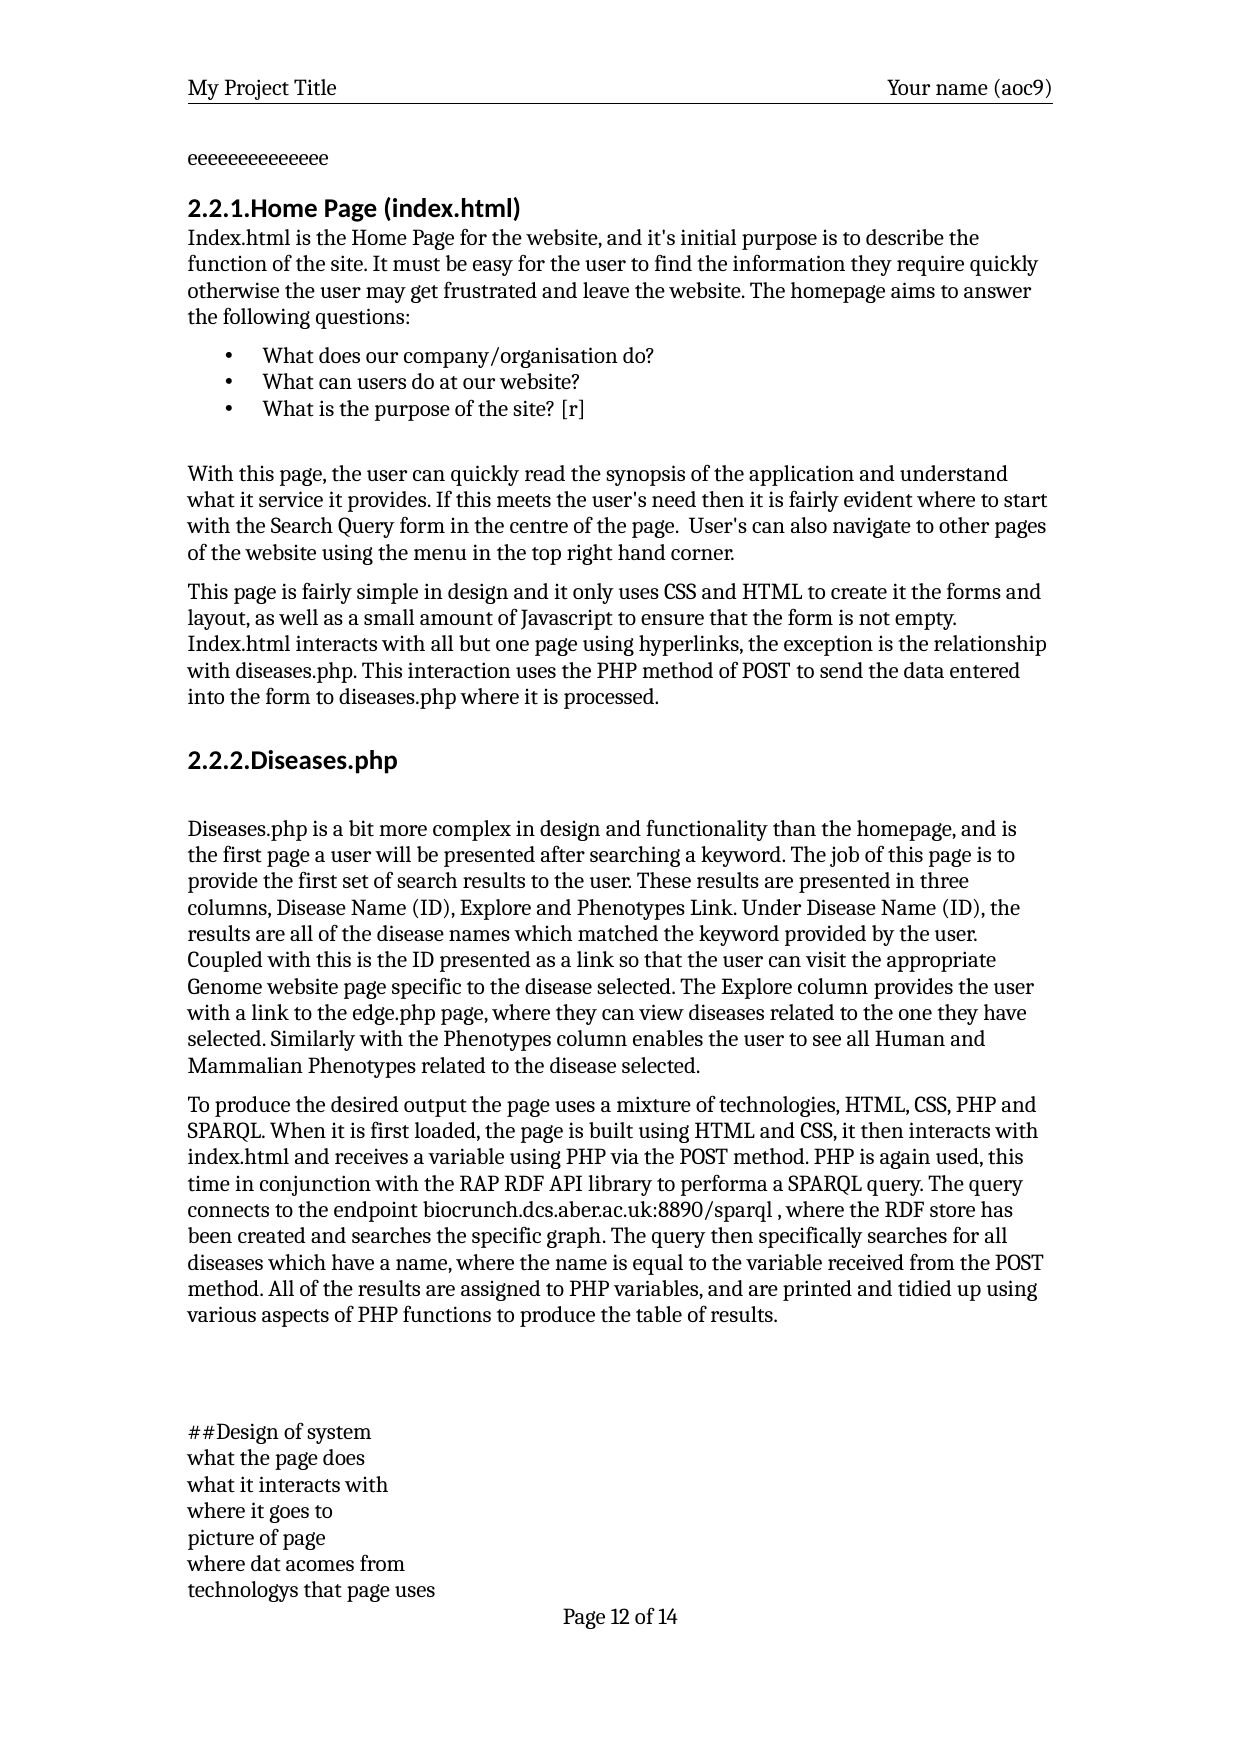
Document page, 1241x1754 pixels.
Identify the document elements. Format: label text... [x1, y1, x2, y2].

text To produce the desired output the page uses a mixture of technologies, HTML, CSS, PHP and SPARQL. When it is first loaded, the page is built using HTML and CSS, it then interacts with index.html and receives a variable using PHP via the POST method. PHP is again used, this time in conjunction with the RAP RDF API library to performa a SPARQL query. The query connects to the endpoint biocrunch.dcs.aber.ac.uk:8890/sparql , where the RDF store has been created and searches the specific graph. The query then specifically searches for all diseases which have a name, where the name is equal to the variable received from the POST method. All of the results are assigned to PHP variables, and are printed and tidied up using various aspects of PHP functions to produce the table of results. [187, 1091, 1053, 1329]
text Diseases.php is a bit more complex in design and functionality than the homepage, and is the first page a user will be presented after searching a keyword. The job of this page is to provide the first set of search results to the user. These results are presented in three columns, Disease Name (ID), Explore and Phenotypes Link. Under Disease Name (ID), the results are all of the disease names which matched the keyword provided by the user. Coupled with this is the ID presented as a link so that the user can visit the appropriate Genome website page specific to the disease selected. The Explore column provides the user with a link to the edge.php page, where they can view diseases related to the one they have selected. Similarly with the Phenotypes column enables the user to see all Human and Mammalian Phenotypes related to the disease selected. [187, 815, 1053, 1079]
list What is the purpose of the site? [r] [225, 395, 1053, 422]
text picture of page [187, 1524, 1053, 1551]
text where it goes to [187, 1498, 1053, 1524]
text where dat acomes from [187, 1551, 1053, 1577]
text eeeeeeeeeeeeee [187, 144, 1053, 171]
subtitle Diseases.php [187, 743, 1053, 777]
text This page is fairly simple in design and it only uses CSS and HTML to create it the forms and layout, as well as a small amount of Javascript to ensure that the form is not empty. Index.html interacts with all but one page using hyperlinks, the exception is the relationship with diseases.php. This interaction uses the PHP method of POST to send the data entered into the form to diseases.php where it is processed. [187, 578, 1053, 710]
text Index.html is the Home Page for the website, and it's initial purpose is to describe the function of the site. It must be easy for the user to find the information they require quickly otherwise the user may get frustrated and leave the website. The homepage aims to answer the following questions: [187, 225, 1053, 330]
text ##Design of system [187, 1419, 1053, 1445]
subtitle Home Page (index.html) [187, 192, 1053, 225]
text technologys that page uses [187, 1577, 1053, 1603]
text what the page does [187, 1445, 1053, 1472]
text what it interacts with [187, 1472, 1053, 1498]
list What does our company/organisation do? [225, 343, 1053, 369]
text With this page, the user can quickly read the synopsis of the application and understand what it service it provides. If this meets the user's need then it is fairly evident where to start with the Search Query form in the centre of the page. User's can also navigate to other pages of the website using the menu in the top right hand corner. [187, 461, 1053, 566]
list What can users do at our website? [225, 369, 1053, 395]
